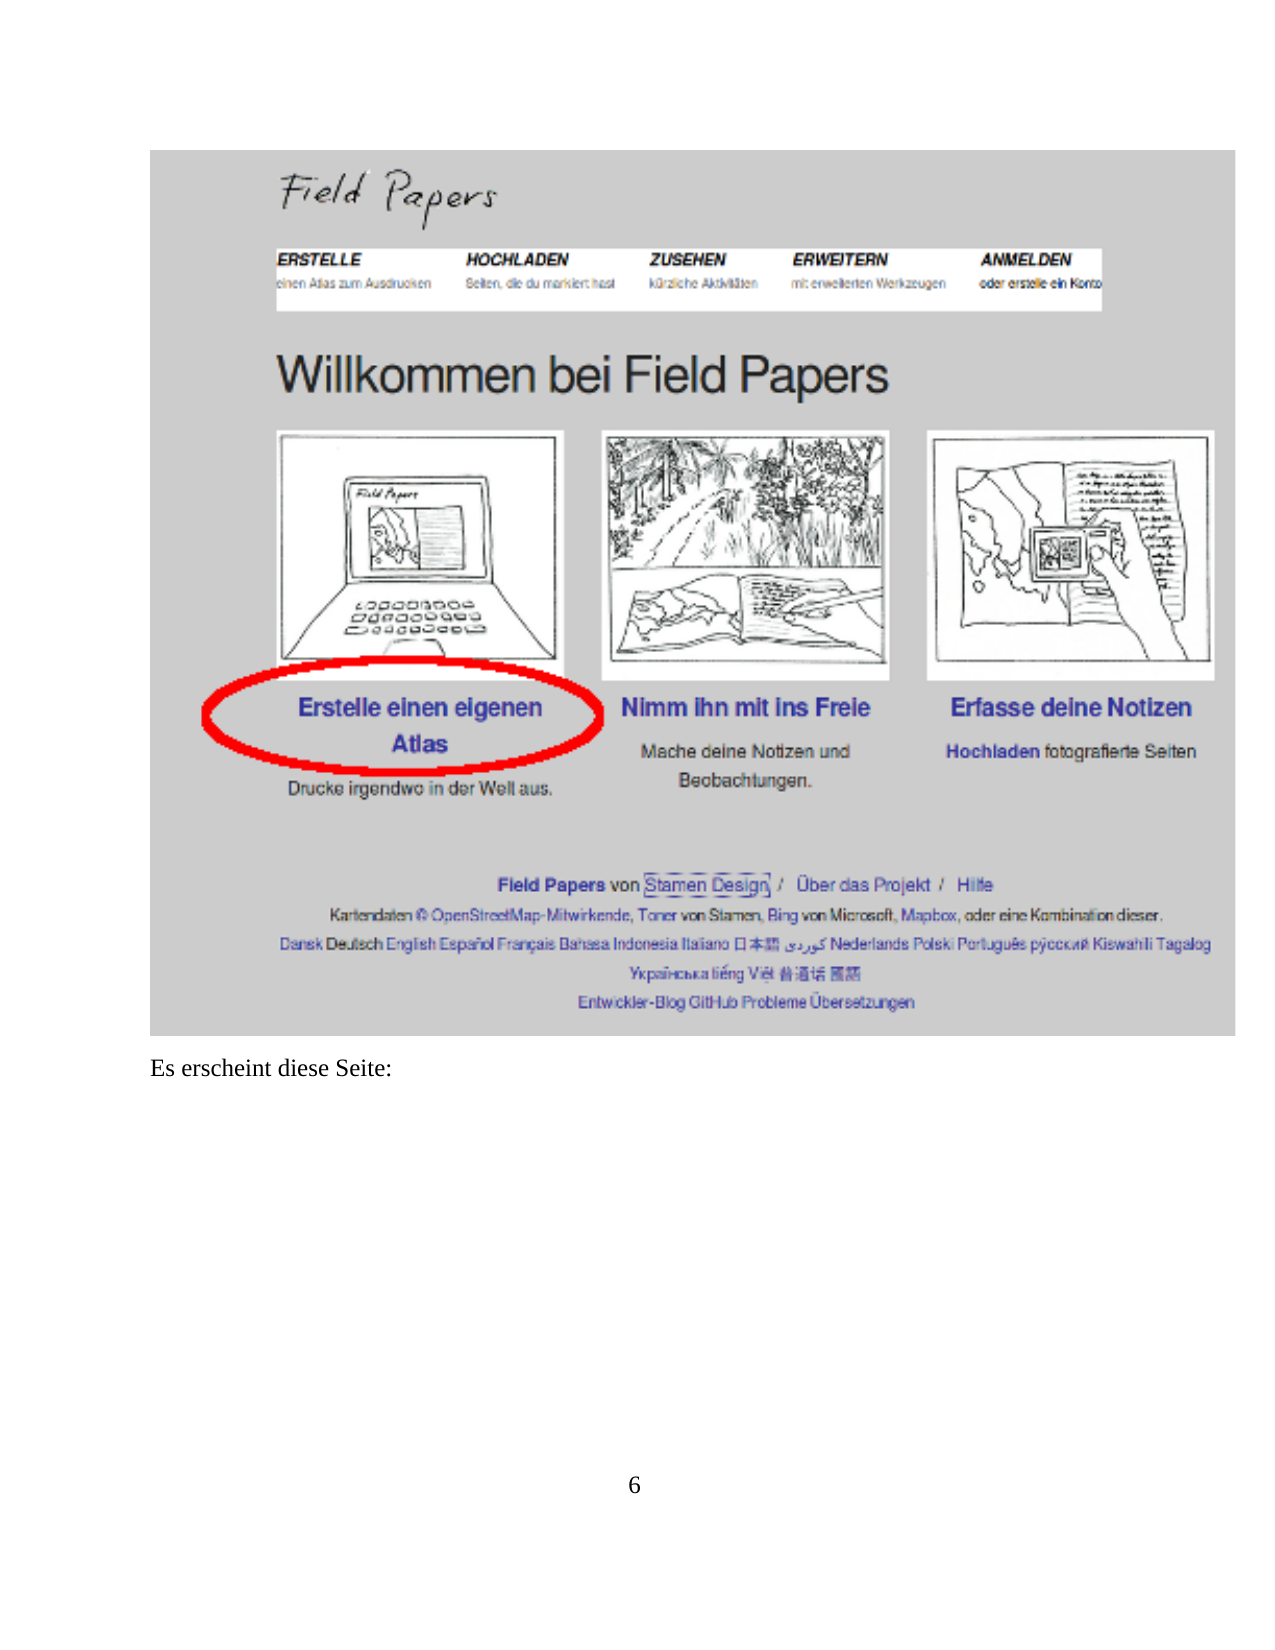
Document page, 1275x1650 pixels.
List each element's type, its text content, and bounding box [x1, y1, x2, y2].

picture [150, 150, 1236, 1036]
text Es erscheint diese Seite: [150, 1053, 1125, 1082]
